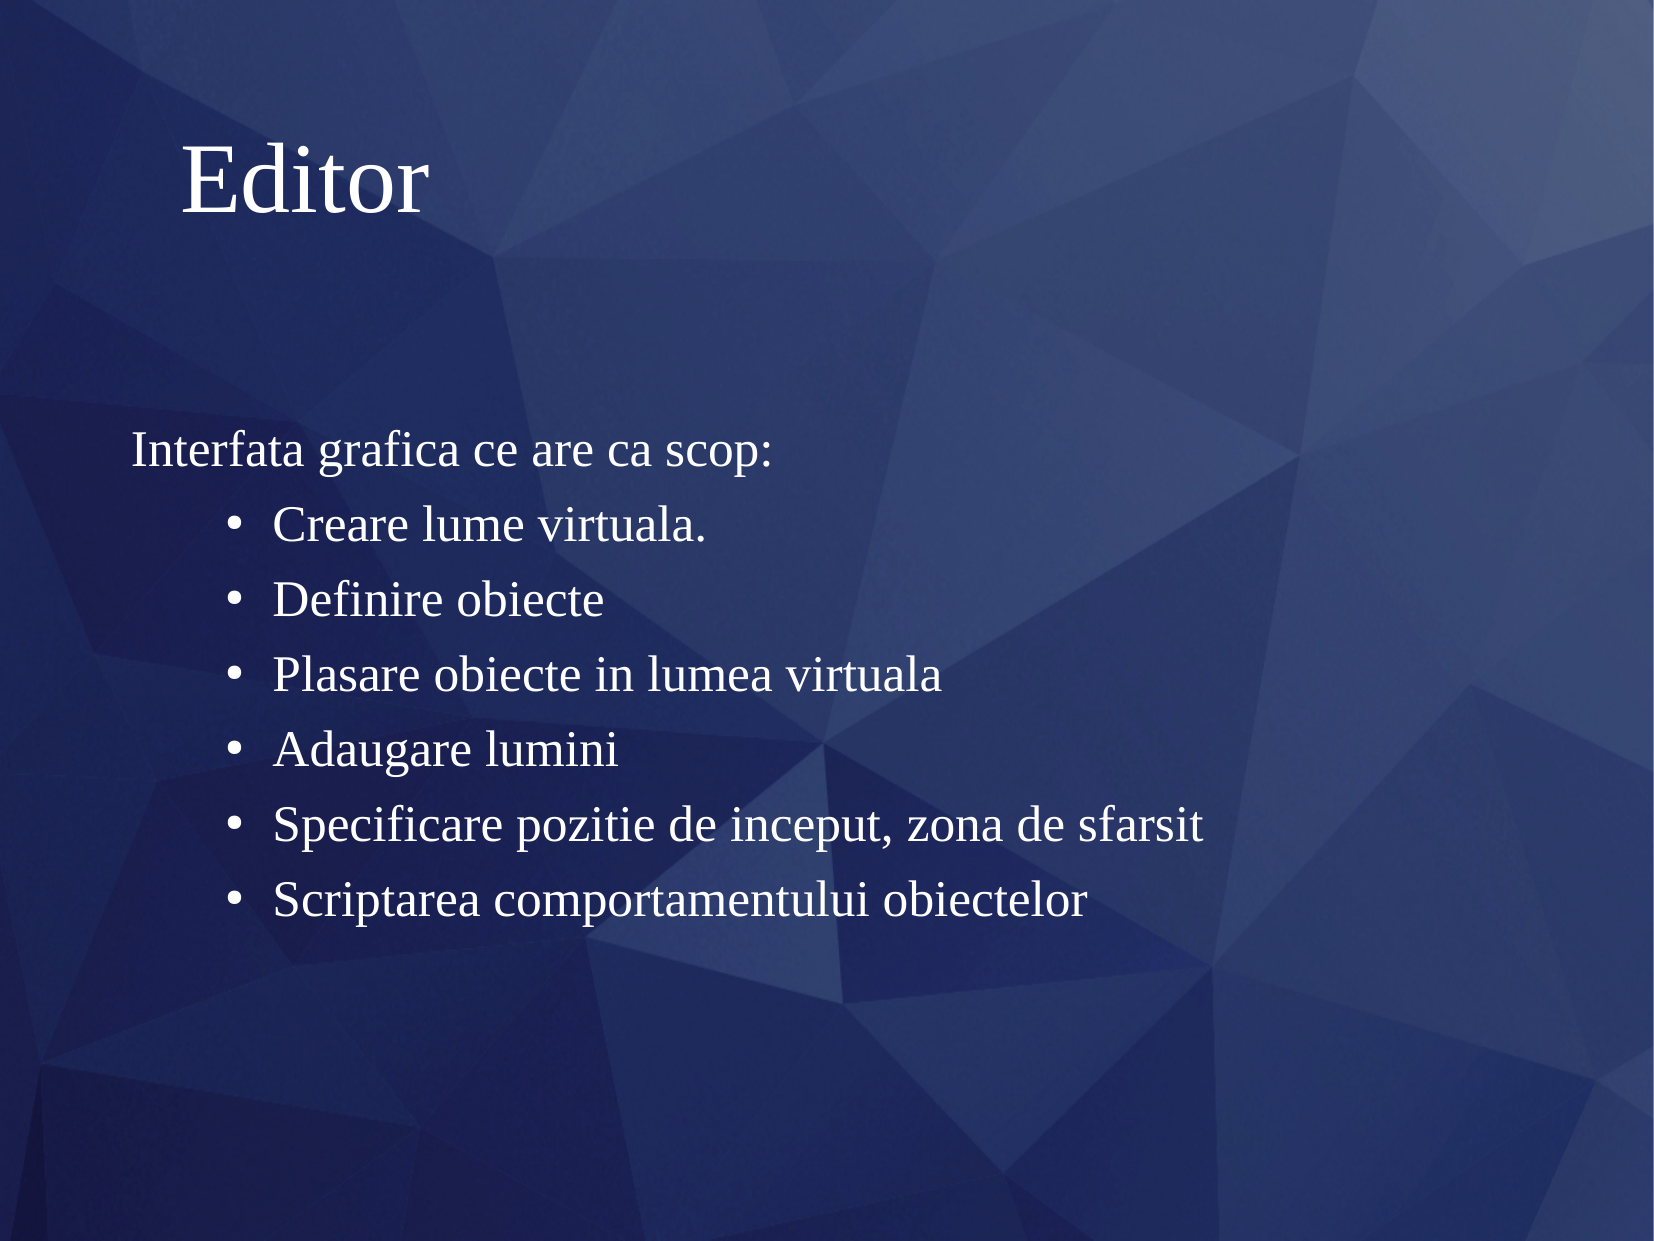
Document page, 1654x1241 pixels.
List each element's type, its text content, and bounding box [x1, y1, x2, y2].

picture [0, 0, 1654, 1241]
list Interfata grafica ce are ca scop: Creare lume virtuala. Definire obiecte Plasare obiecte in lumea virtuala Adaugare lumini Specificare pozitie de inceput, zona de sfarsit Scriptarea comportamentului obiectelor [60, 420, 1571, 1201]
title Editor [180, 75, 751, 283]
